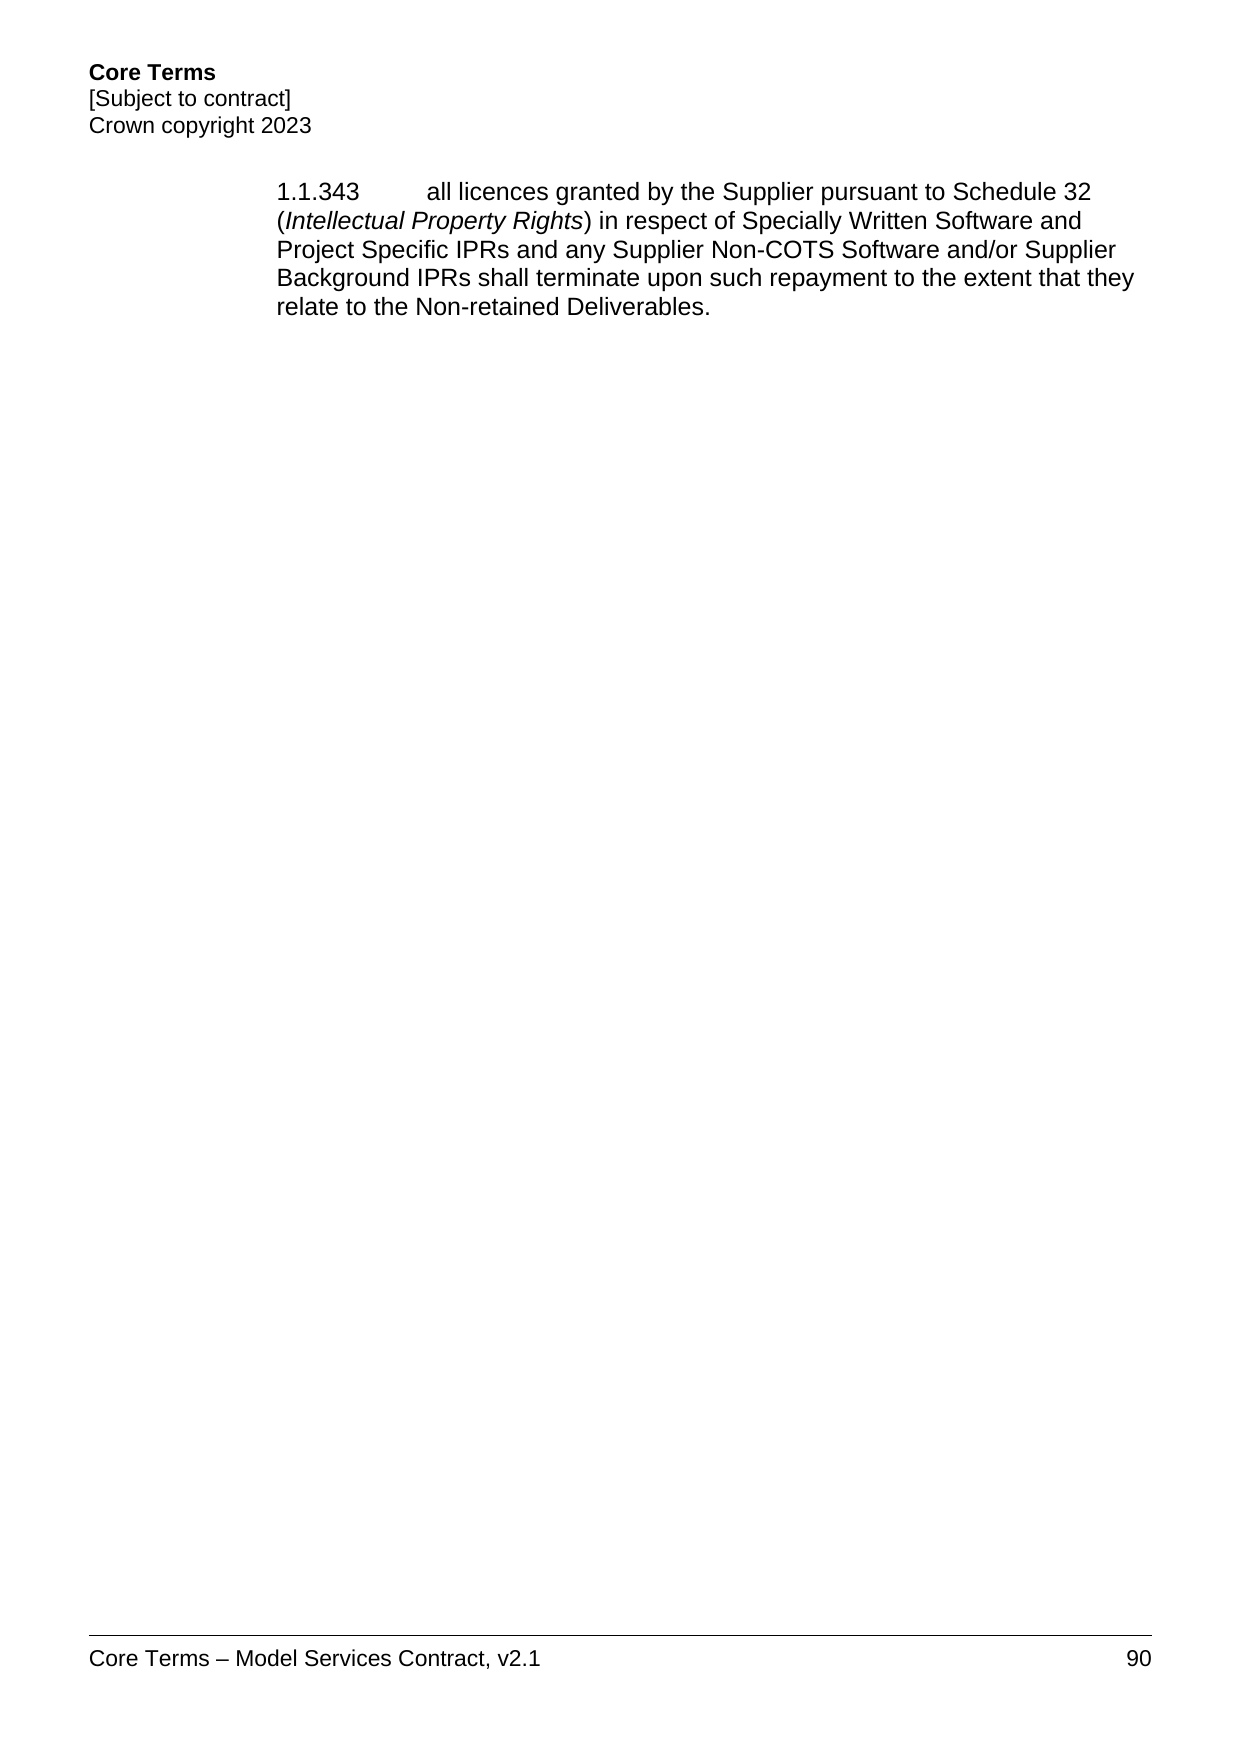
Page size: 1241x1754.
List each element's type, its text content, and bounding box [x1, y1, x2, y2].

list all licences granted by the Supplier pursuant to Schedule 32 (Intellectual Property Rights) in respect of Specially Written Software and Project Specific IPRs and any Supplier Non-COTS Software and/or Supplier Background IPRs shall terminate upon such repayment to the extent that they relate to the Non-retained Deliverables. [276, 177, 1152, 321]
